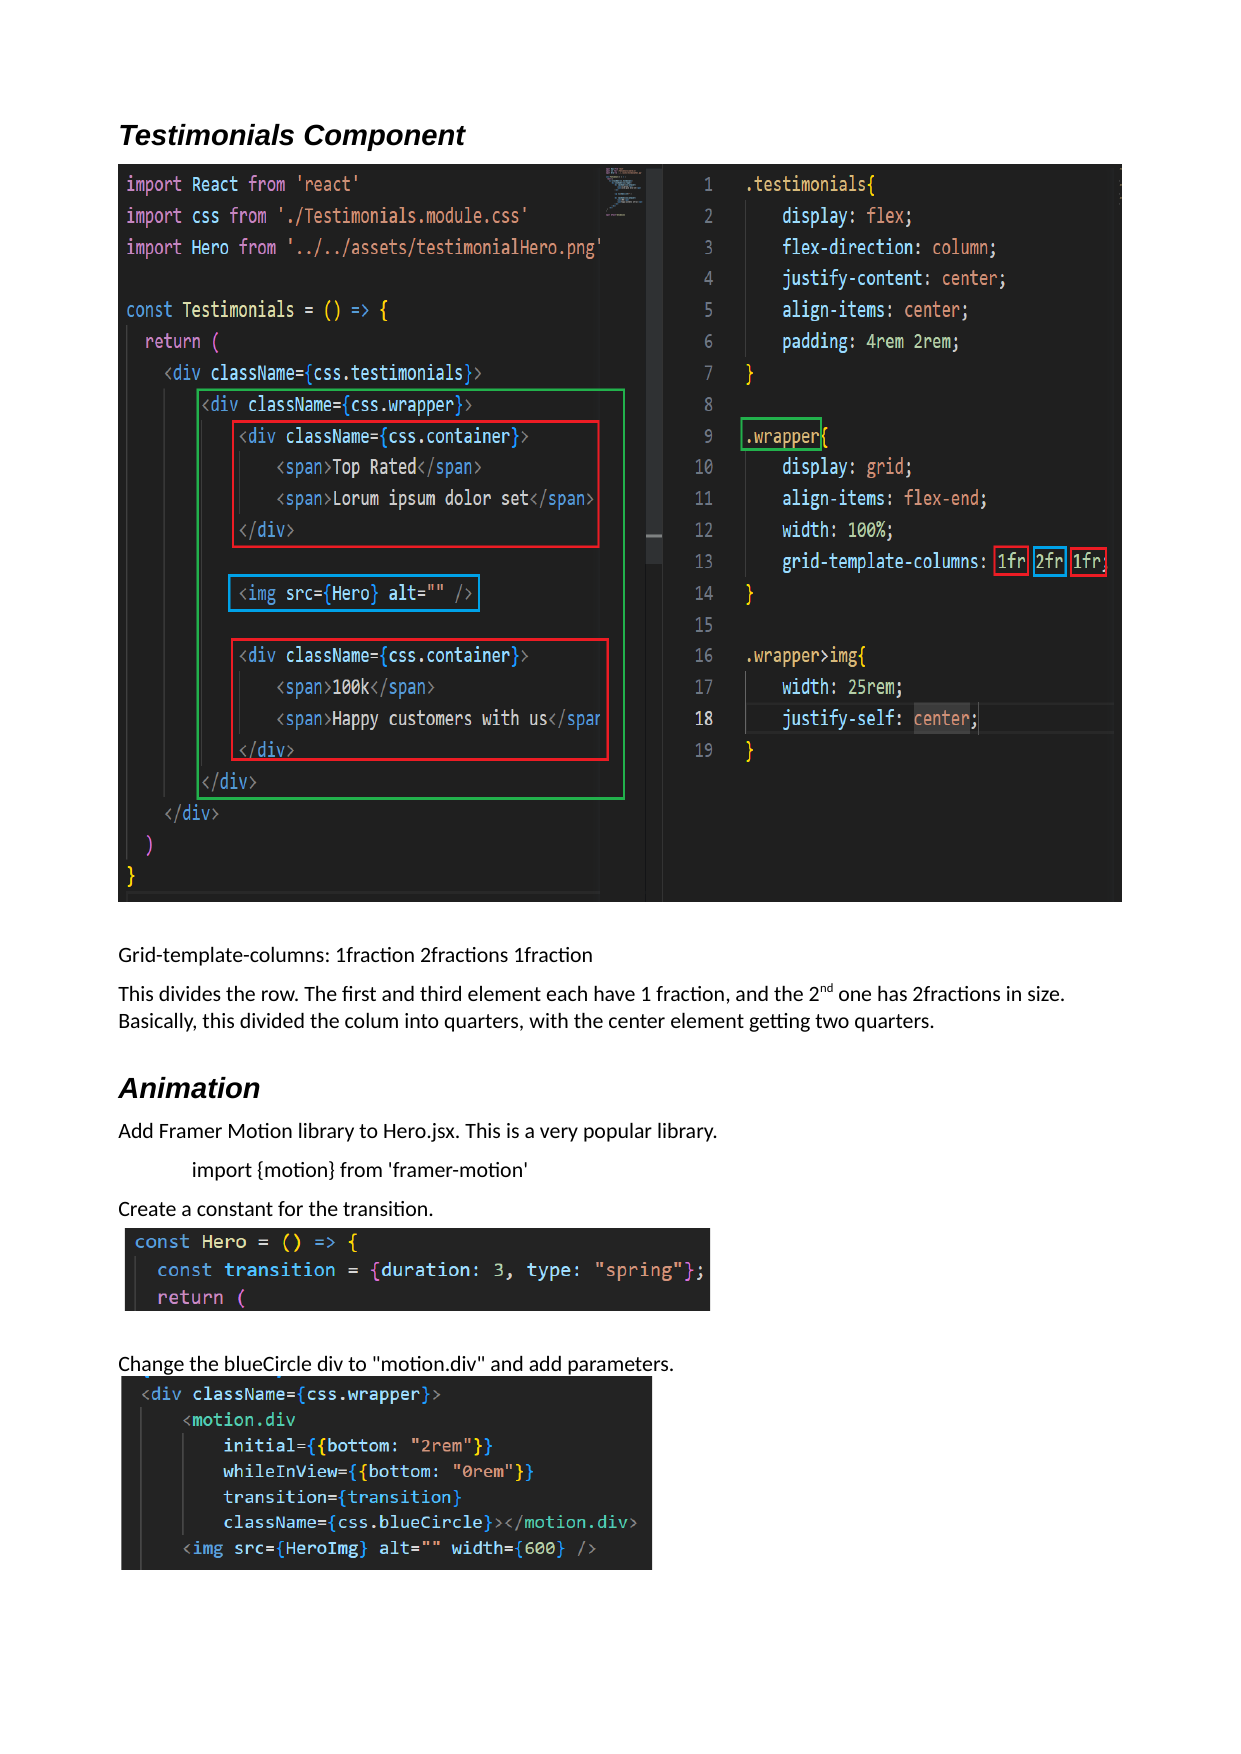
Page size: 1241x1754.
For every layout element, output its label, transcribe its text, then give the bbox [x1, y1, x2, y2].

subtitle Testimonials Component [118, 118, 1122, 152]
text Create a constant for the transition. [118, 1195, 1122, 1222]
text This divides the row. The first and third element each have 1 fraction, and the 2nd one has 2fractions in size. Basically, this divided the colum into quarters, with the center element getting two quarters. [118, 980, 1122, 1033]
picture [124, 1228, 711, 1311]
picture [121, 1376, 653, 1570]
text Grid-template-columns: 1fraction 2fractions 1fraction [118, 941, 1122, 968]
text import {motion} from 'framer-motion' [118, 1156, 1122, 1183]
text Add Framer Motion library to Hero.jsx. This is a very popular library. [118, 1117, 1122, 1144]
subtitle Animation [118, 1071, 1122, 1104]
text Change the blueCircle div to "motion.div" and add parameters. [118, 1350, 1122, 1376]
